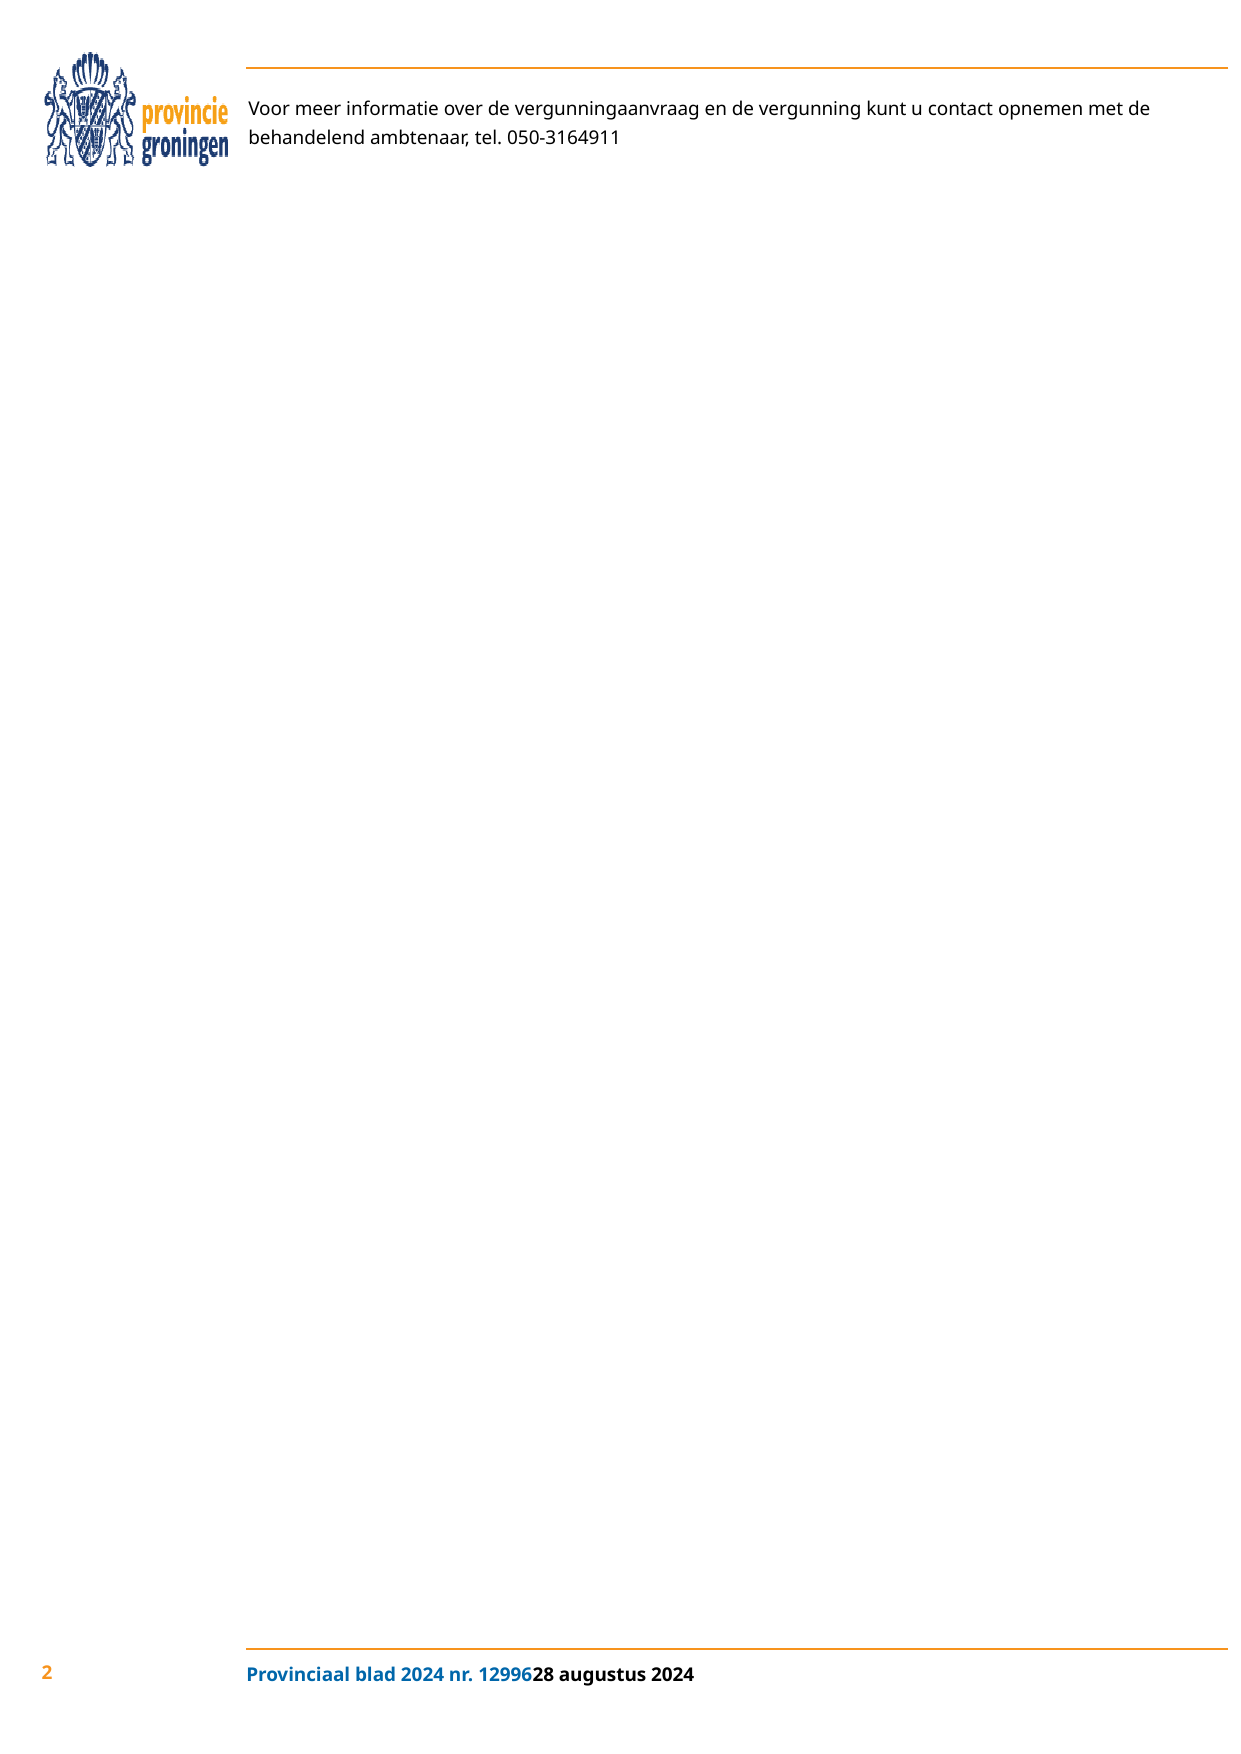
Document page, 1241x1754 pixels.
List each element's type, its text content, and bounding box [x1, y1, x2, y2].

picture [41, 47, 231, 172]
text Voor meer informatie over de vergunningaanvraag en de vergunning kunt u contact opnemen met de behandelend ambtenaar, tel. 050-3164911 [248, 95, 1152, 150]
